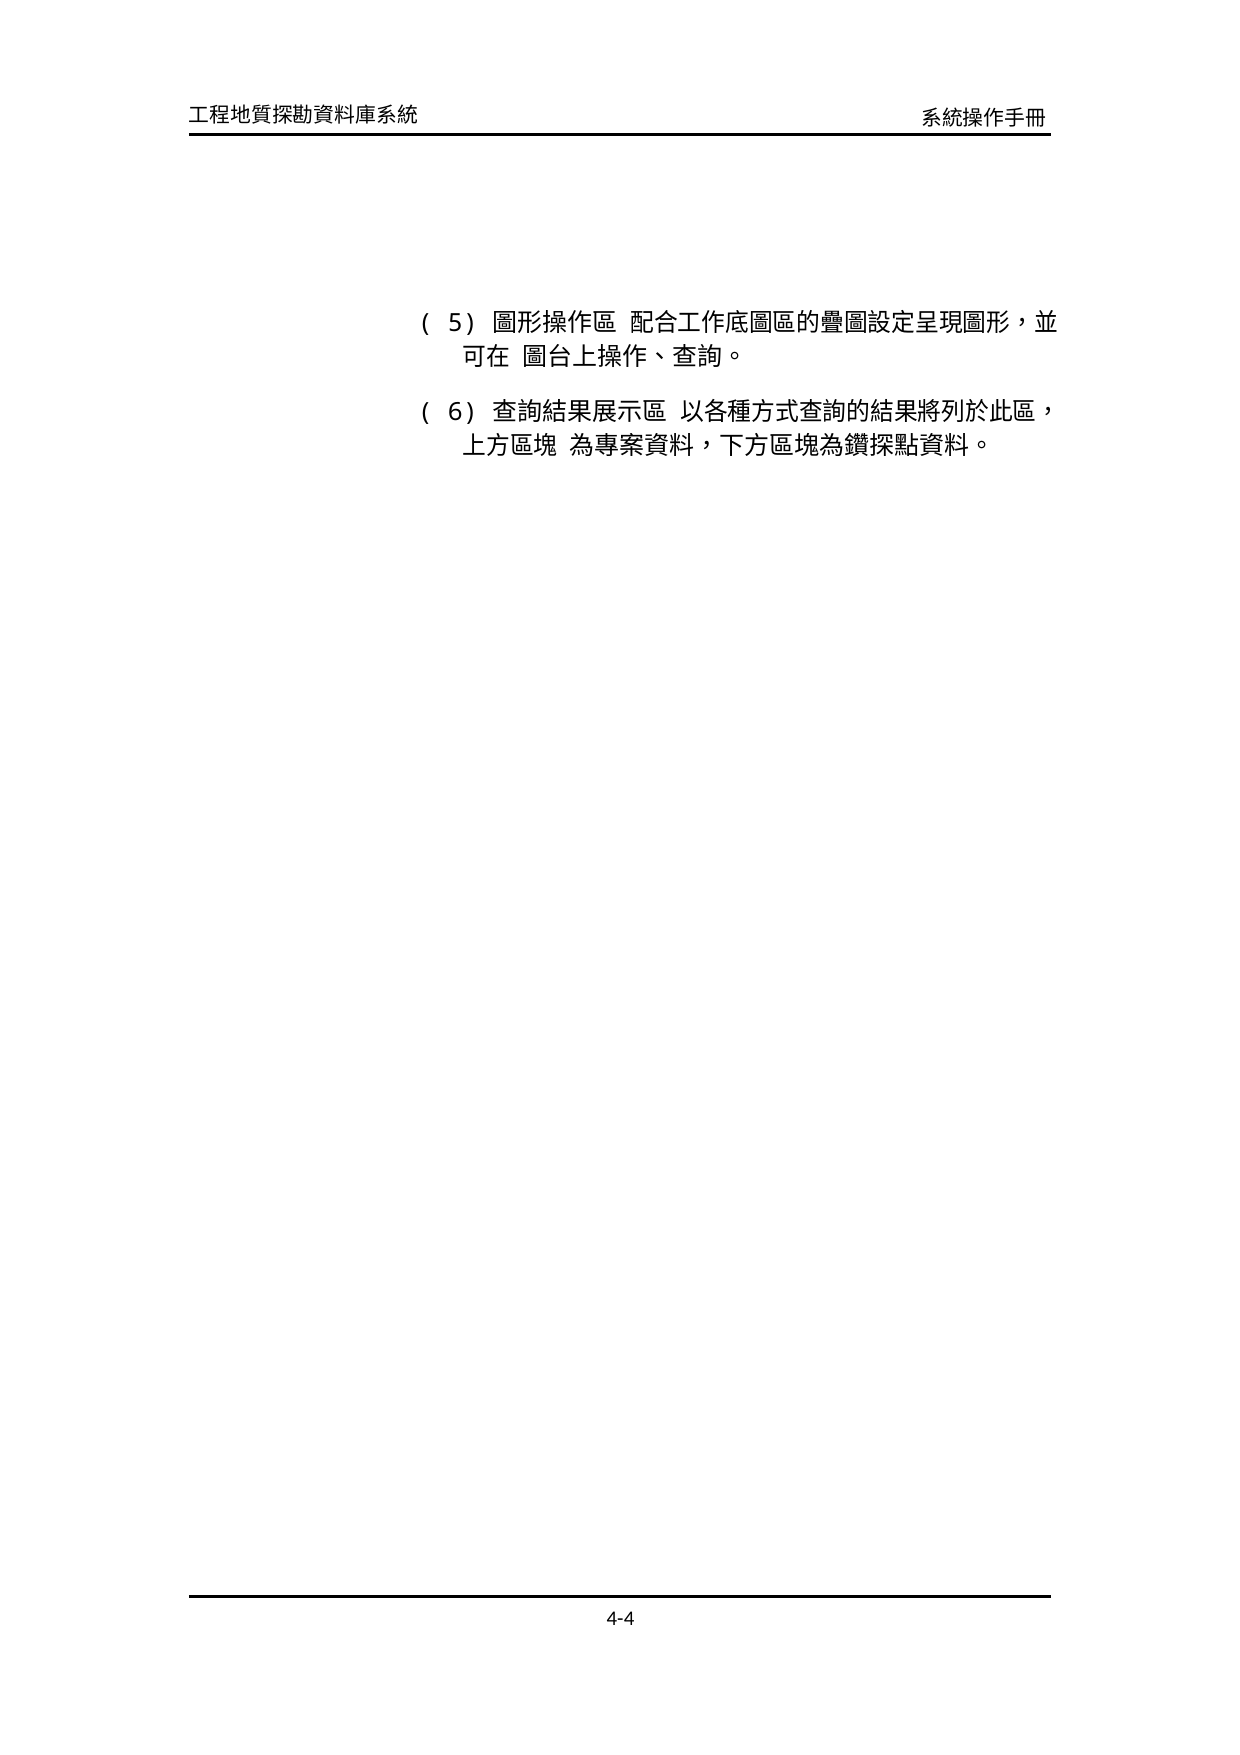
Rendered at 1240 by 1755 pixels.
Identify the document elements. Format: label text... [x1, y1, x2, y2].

text ( 6) 查詢結果展示區 以各種方式查詢的結果將列於此區，上方區塊 為專案資料，下方區塊為鑽探點資料。 [418, 393, 1064, 462]
text ( 5) 圖形操作區 配合工作底圖區的疊圖設定呈現圖形，並可在 圖台上操作、查詢。 [418, 304, 1064, 373]
